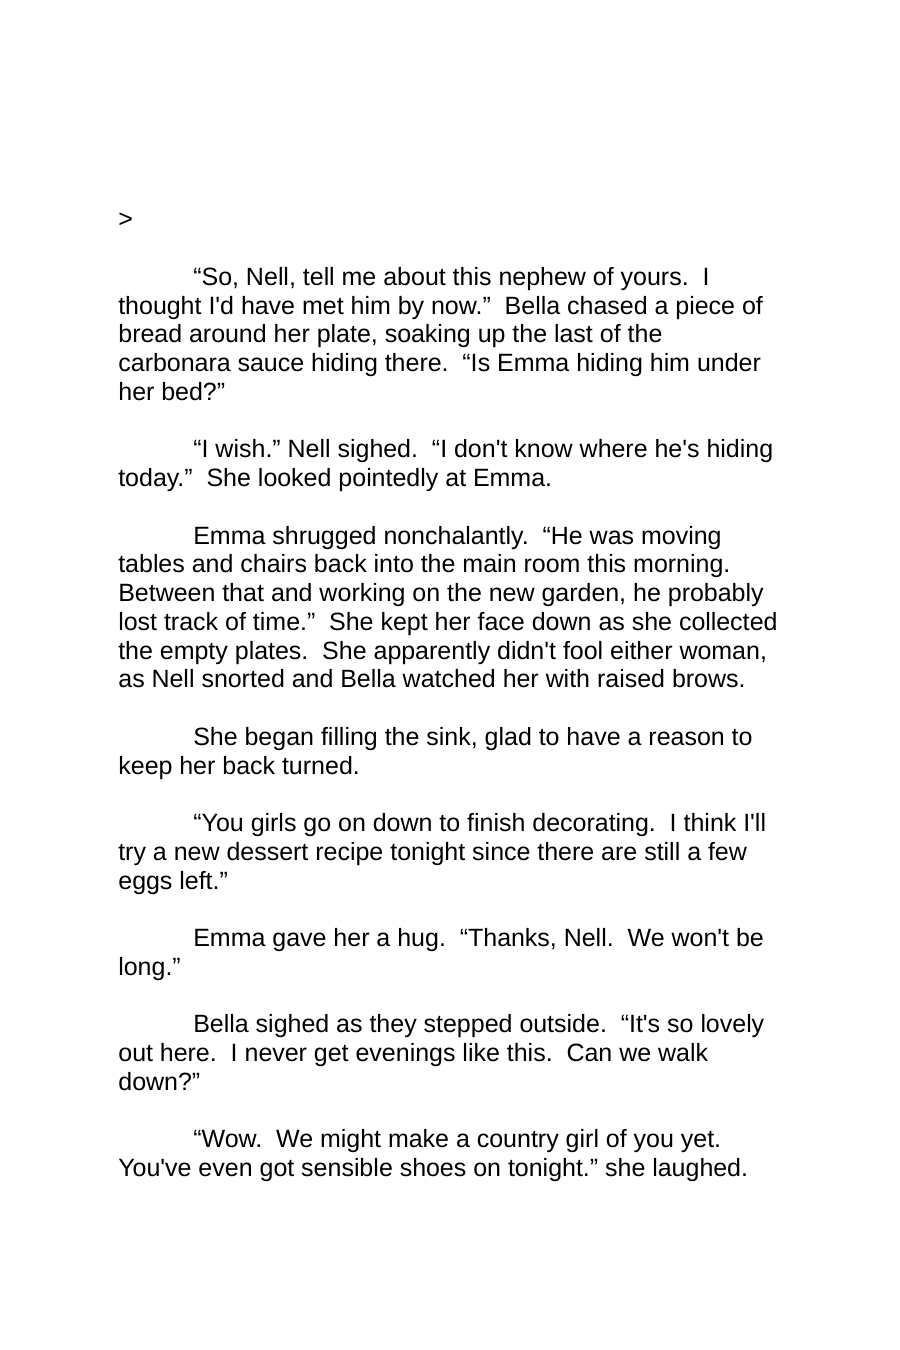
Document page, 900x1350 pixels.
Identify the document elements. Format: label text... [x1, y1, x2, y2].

text Emma shrugged nonchalantly. “He was moving tables and chairs back into the main room this morning. Between that and working on the new garden, he probably lost track of time.” She kept her face down as she collected the empty plates. She apparently didn't fool either woman, as Nell snorted and Bella watched her with raised brows. [118, 521, 782, 693]
text > [118, 204, 782, 233]
text Emma gave her a hug. “Thanks, Nell. We won't be long.” [118, 923, 782, 981]
text Bella sighed as they stepped outside. “It's so lovely out here. I never get evenings like this. Can we walk down?” [118, 1009, 782, 1096]
text “I wish.” Nell sighed. “I don't know where he's hiding today.” She looked pointedly at Emma. [118, 434, 782, 492]
text “Wow. We might make a country girl of you yet. You've even got sensible shoes on tonight.” she laughed. [118, 1124, 782, 1182]
text “You girls go on down to finish decorating. I think I'll try a new dessert recipe tonight since there are still a few eggs left.” [118, 808, 782, 894]
text She began filling the sink, glad to have a reason to keep her back turned. [118, 722, 782, 779]
text “So, Nell, tell me about this nephew of yours. I thought I'd have met him by now.” Bella chased a piece of bread around her plate, soaking up the last of the carbonara sauce hiding there. “Is Emma hiding him under her bed?” [118, 262, 782, 406]
